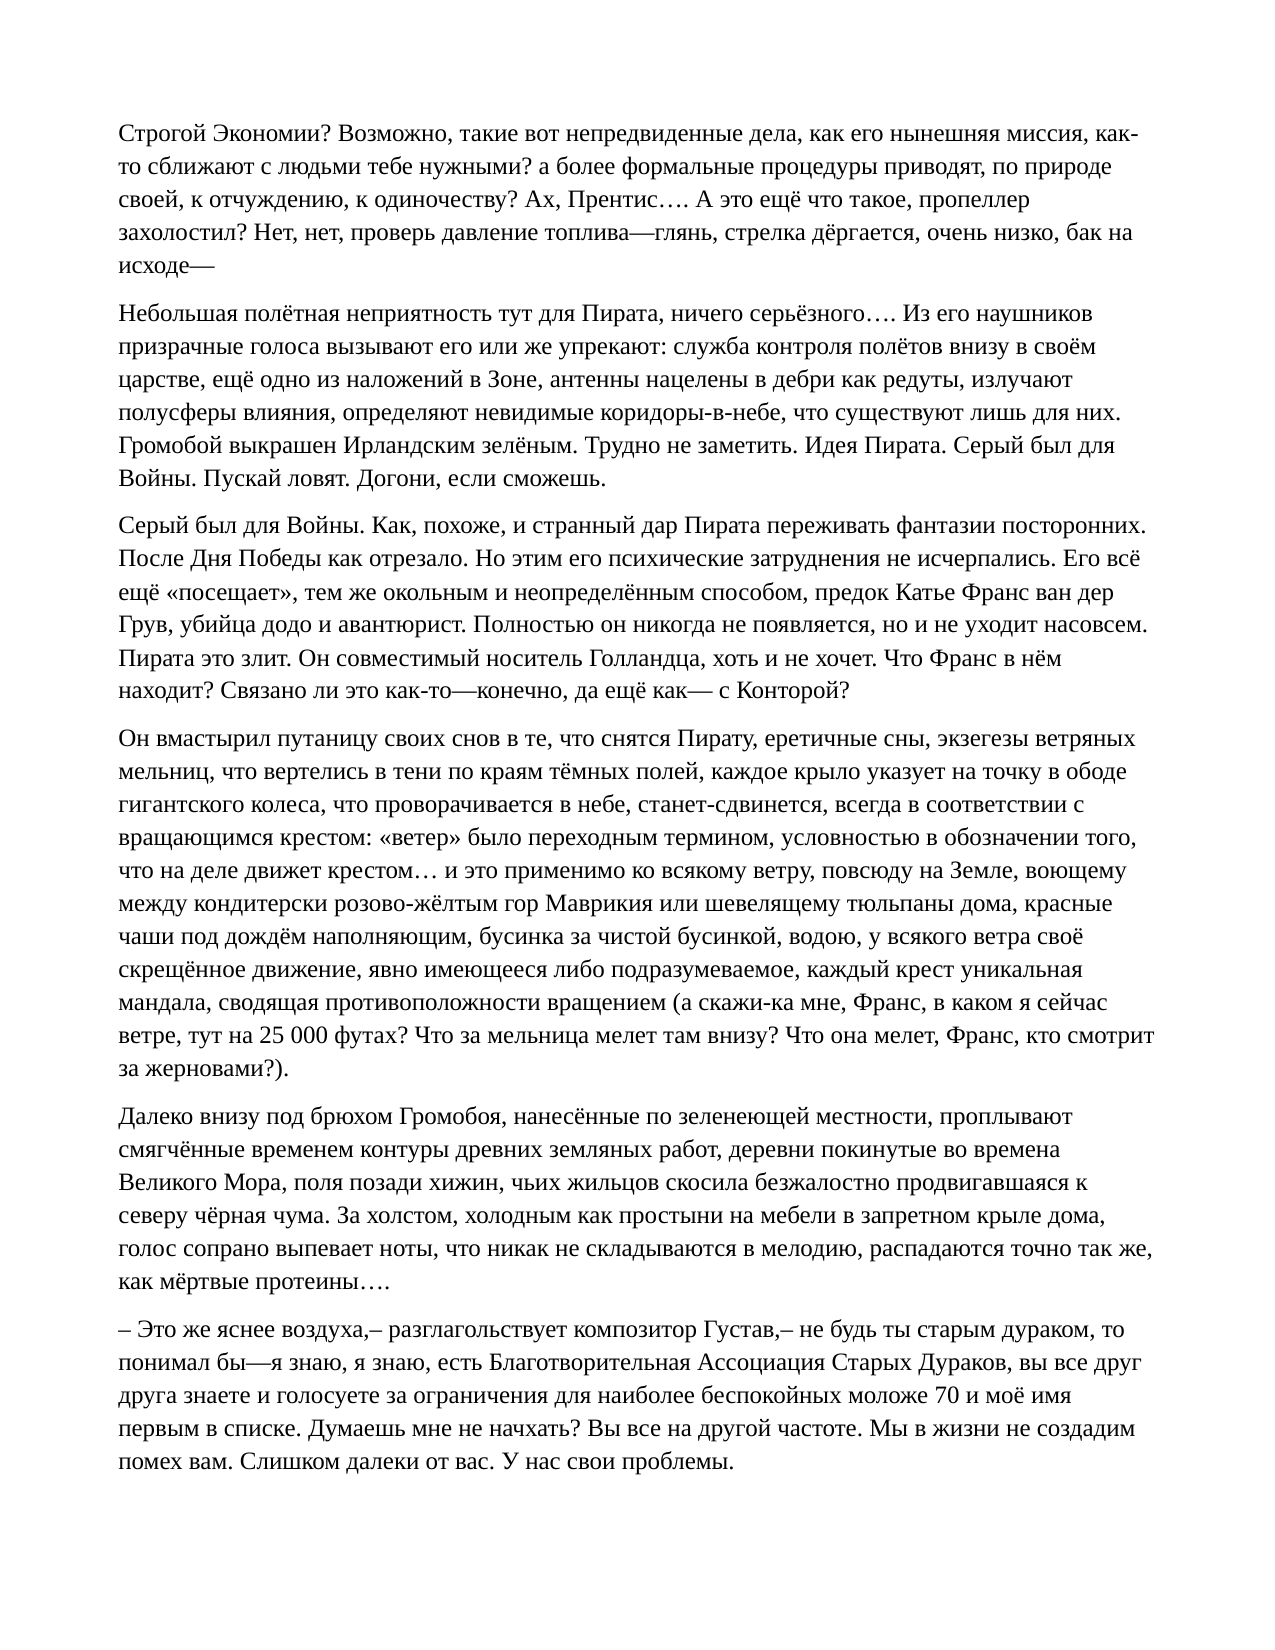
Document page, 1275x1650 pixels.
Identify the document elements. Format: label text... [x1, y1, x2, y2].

text Строгой Экономии? Возможно, такие вот непредвиденные дела, как его нынешняя миссия, как-то сближают с людьми тебе нужными? а более формальные процедуры приводят, по природе своей, к отчуждению, к одиночеству? Ах, Прентис…. А это ещё что такое, пропеллер захолостил? Нет, нет, проверь давление топлива—глянь, стрелка дёргается, очень низко, бак на исходе— [118, 118, 1157, 279]
text Небольшая полётная неприятность тут для Пирата, ничего серьёзного…. Из его наушников призрачные голоса вызывают его или же упрекают: служба контроля полётов внизу в своём царстве, ещё одно из наложений в Зоне, антенны нацелены в дебри как редуты, излучают полусферы влияния, определяют невидимые коридоры-в-небе, что существуют лишь для них. Громобой выкрашен Ирландским зелёным. Трудно не заметить. Идея Пирата. Серый был для Войны. Пускай ловят. Догони, если сможешь. [118, 298, 1157, 492]
text Он вмастырил путаницу своих снов в те, что снятся Пирату, еретичные сны, экзегезы ветряных мельниц, что вертелись в тени по краям тёмных полей, каждое крыло указует на точку в ободе гигантского колеса, что проворачивается в небе, станет-сдвинется, всегда в соответствии с вращающимся крестом: «ветер» было переходным термином, условностью в обозначении того, что на деле движет крестом… и это применимо ко всякому ветру, повсюду на Земле, воющему между кондитерски розово-жёлтым гор Маврикия или шевелящему тюльпаны дома, красные чаши под дождём наполняющим, бусинка за чистой бусинкой, водою, у всякого ветра своё скрещённое движение, явно имеющееся либо подразумеваемое, каждый крест уникальная мандала, сводящая противоположности вращением (а скажи-ка мне, Франс, в каком я сейчас ветре, тут на 25 000 футах? Что за мельница мелет там внизу? Что она мелет, Франс, кто смотрит за жерновами?). [118, 723, 1157, 1082]
text Далеко внизу под брюхом Громобоя, нанесённые по зеленеющей местности, проплывают смягчённые временем контуры древних земляных работ, деревни покинутые во времена Великого Мора, поля позади хижин, чьих жильцов скосила безжалостно продвигавшаяся к северу чёрная чума. За холстом, холодным как простыни на мебели в запретном крыле дома, голос сопрано выпевает ноты, что никак не складываются в мелодию, распадаются точно так же, как мёртвые протеины…. [118, 1101, 1157, 1295]
text Серый был для Войны. Как, похоже, и странный дар Пирата переживать фантазии посторонних. После Дня Победы как отрезало. Но этим его психические затруднения не исчерпались. Его всё ещё «посещает», тем же окольным и неопределённым способом, предок Катье Франс ван дер Грув, убийца додо и авантюрист. Полностью он никогда не появляется, но и не уходит насовсем. Пирата это злит. Он совместимый носитель Голландца, хоть и не хочет. Что Франс в нём находит? Связано ли это как-то—конечно, да ещё как— с Конторой? [118, 511, 1157, 704]
text – Это же яснее воздуха,– разглагольствует композитор Густав,– не будь ты старым дураком, то понимал бы—я знаю, я знаю, есть Благотворительная Ассоциация Старых Дураков, вы все друг друга знаете и голосуете за ограничения для наиболее беспокойных моложе 70 и моё имя первым в списке. Думаешь мне не начхать? Вы все на другой частоте. Мы в жизни не создадим помех вам. Слишком далеки от вас. У нас свои проблемы. [118, 1314, 1157, 1474]
